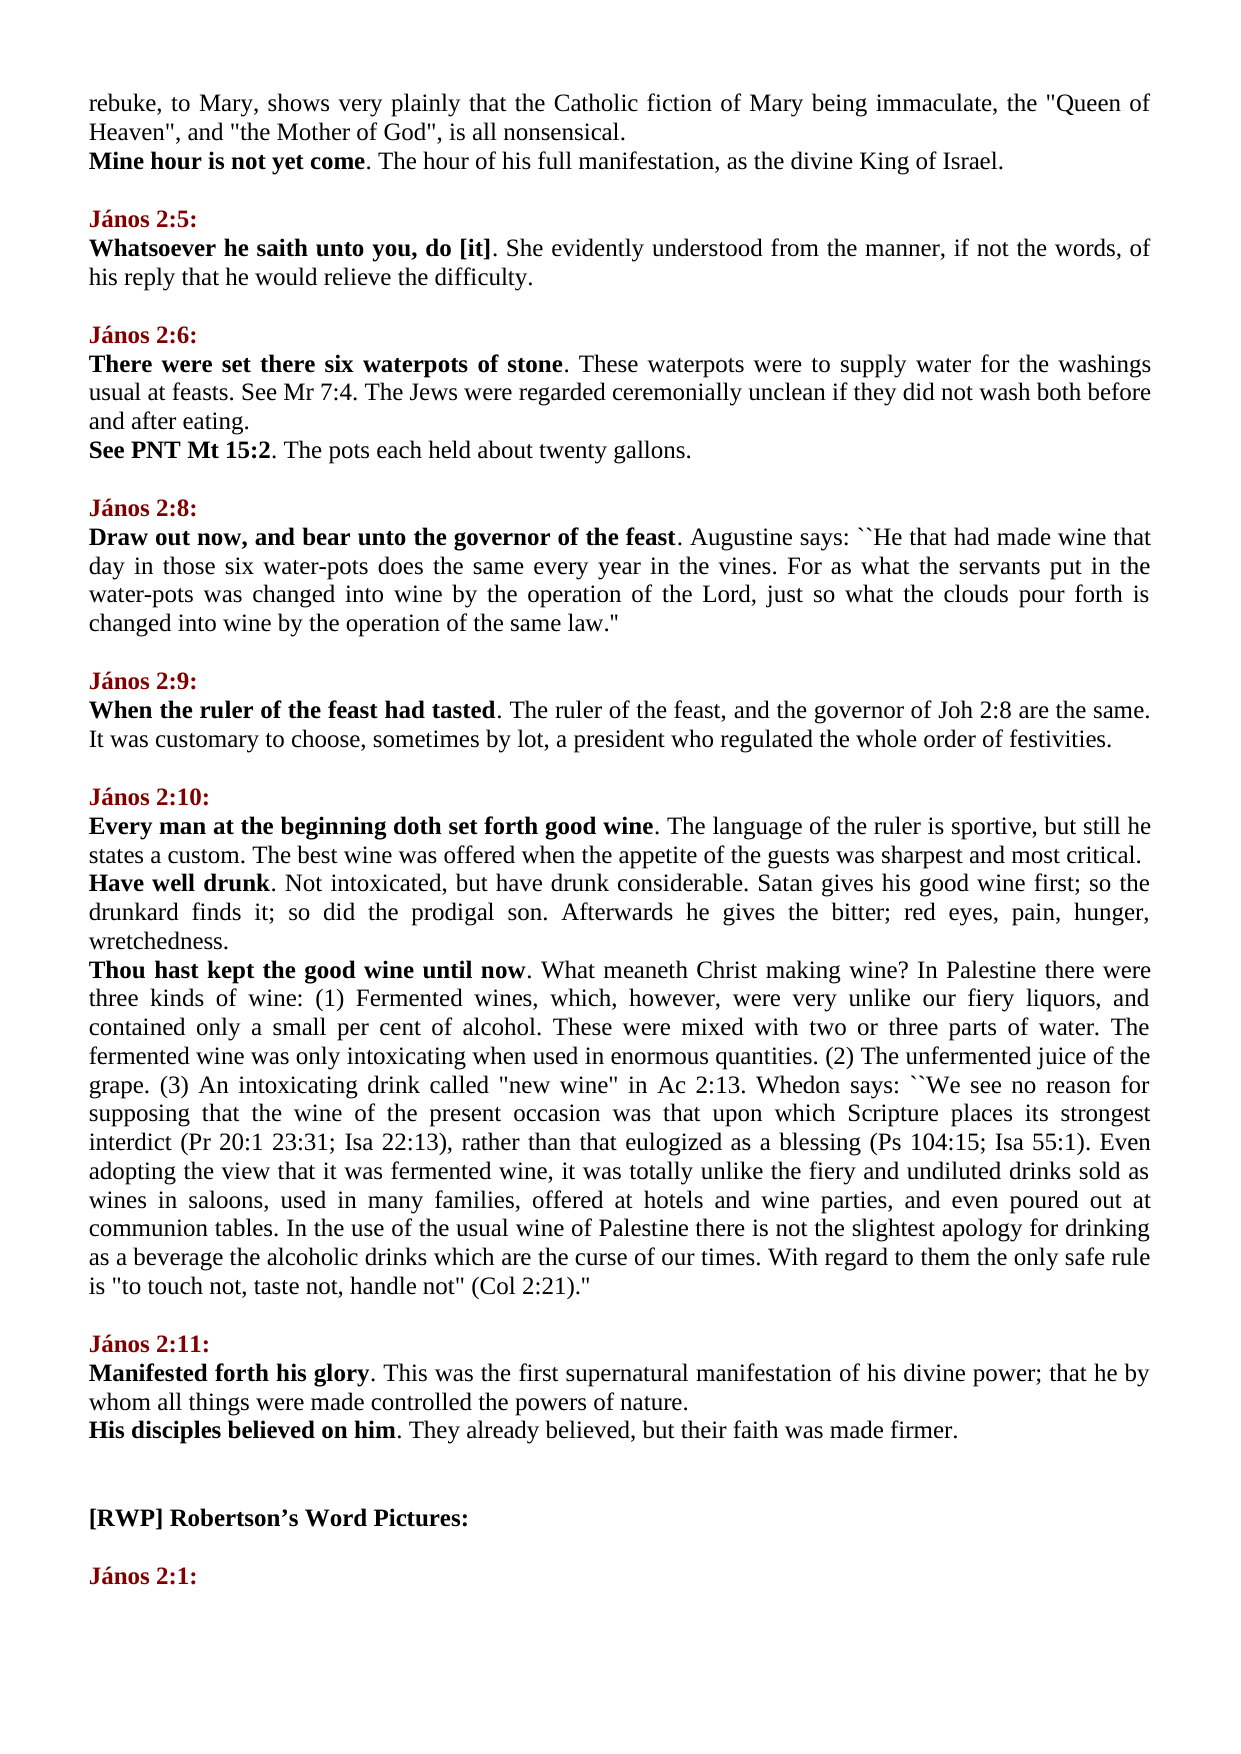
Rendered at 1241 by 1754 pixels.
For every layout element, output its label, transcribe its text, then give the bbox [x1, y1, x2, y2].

text Every man at the beginning doth set forth good wine. The language of the ruler is sportive, but still he states a custom. The best wine was offered when the appetite of the guests was sharpest and most critical. Have well drunk. Not intoxicated, but have drunk considerable. Satan gives his good wine first; so the drunkard finds it; so did the prodigal son. Afterwards he gives the bitter; red eyes, pain, hunger, wretchedness. Thou hast kept the good wine until now. What meaneth Christ making wine? In Palestine there were three kinds of wine: (1) Fermented wines, which, however, were very unlike our fiery liquors, and contained only a small per cent of alcohol. These were mixed with two or three parts of water. The fermented wine was only intoxicating when used in enormous quantities. (2) The unfermented juice of the grape. (3) An intoxicating drink called "new wine" in Ac 2:13. Whedon says: ``We see no reason for supposing that the wine of the present occasion was that upon which Scripture places its strongest interdict (Pr 20:1 23:31; Isa 22:13), rather than that eulogized as a blessing (Ps 104:15; Isa 55:1). Even adopting the view that it was fermented wine, it was totally unlike the fiery and undiluted drinks sold as wines in saloons, used in many families, offered at hotels and wine parties, and even poured out at communion tables. In the use of the usual wine of Palestine there is not the slightest apology for drinking as a beverage the alcoholic drinks which are the curse of our times. With regard to them the only safe rule is "to touch not, taste not, handle not" (Col 2:21).'' [88, 811, 1152, 1300]
text Draw out now, and bear unto the governor of the feast. Augustine says: ``He that had made wine that day in those six water-pots does the same every year in the vines. For as what the servants put in the water-pots was changed into wine by the operation of the Lord, just so what the clouds pour forth is changed into wine by the operation of the same law.'' [88, 522, 1152, 637]
text János 2:5: [88, 204, 1152, 233]
text János 2:11: [88, 1329, 1152, 1358]
text Whatsoever he saith unto you, do [it]. She evidently understood from the manner, if not the words, of his reply that he would relieve the difficulty. [88, 233, 1152, 291]
text rebuke, to Mary, shows very plainly that the Catholic fiction of Mary being immaculate, the "Queen of Heaven", and "the Mother of God", is all nonsensical. Mine hour is not yet come. The hour of his full manifestation, as the divine King of Israel. [88, 88, 1152, 175]
text Manifested forth his glory. This was the first supernatural manifestation of his divine power; that he by whom all things were made controlled the powers of nature. His disciples believed on him. They already believed, but their faith was made firmer. [88, 1358, 1152, 1444]
text János 2:10: [88, 782, 1152, 811]
text János 2:6: [88, 320, 1152, 349]
text There were set there six waterpots of stone. These waterpots were to supply water for the washings usual at feasts. See Mr 7:4. The Jews were regarded ceremonially unclean if they did not wash both before and after eating. See PNT Mt 15:2. The pots each held about twenty gallons. [88, 349, 1152, 464]
text When the ruler of the feast had tasted. The ruler of the feast, and the governor of Joh 2:8 are the same. It was customary to choose, sometimes by lot, a president who regulated the whole order of festivities. [88, 695, 1152, 753]
text János 2:1: [88, 1561, 1152, 1590]
text János 2:8: [88, 493, 1152, 522]
text [RWP] Robertson’s Word Pictures: [88, 1503, 1152, 1532]
text János 2:9: [88, 666, 1152, 695]
